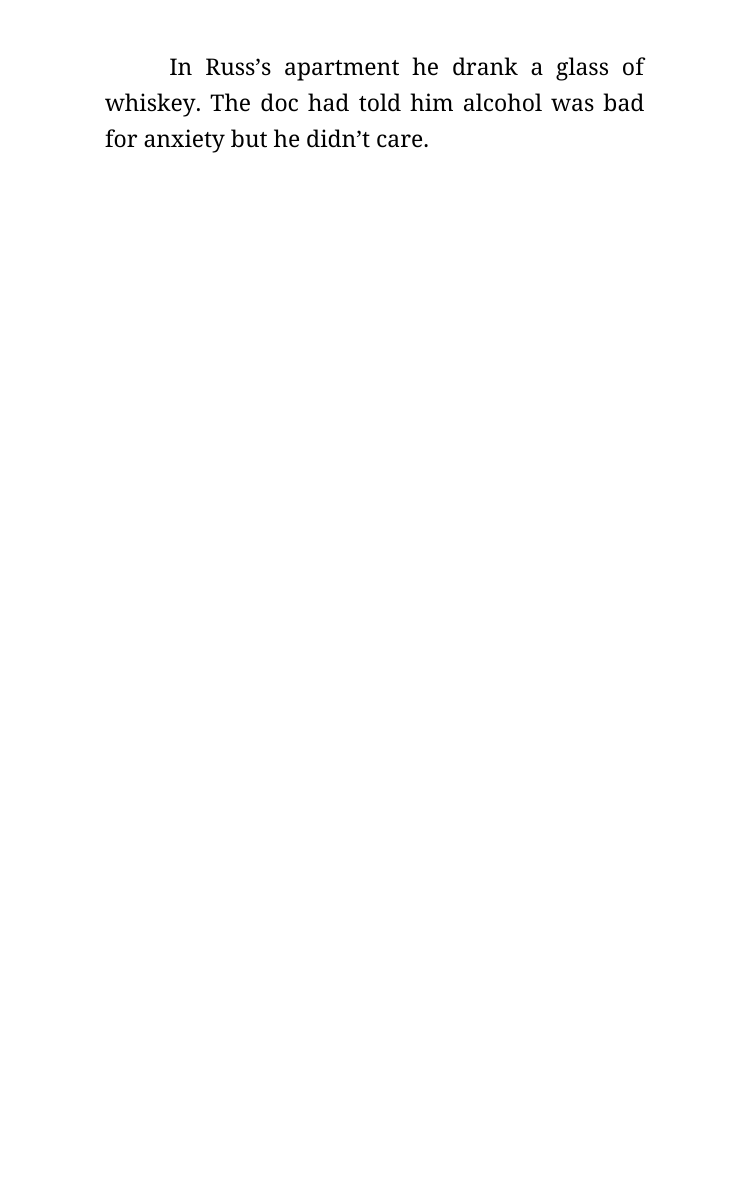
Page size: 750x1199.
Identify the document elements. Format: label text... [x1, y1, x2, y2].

text In Russ’s apartment he drank a glass of whiskey. The doc had told him alcohol was bad for anxiety but he didn’t care. [105, 51, 645, 154]
